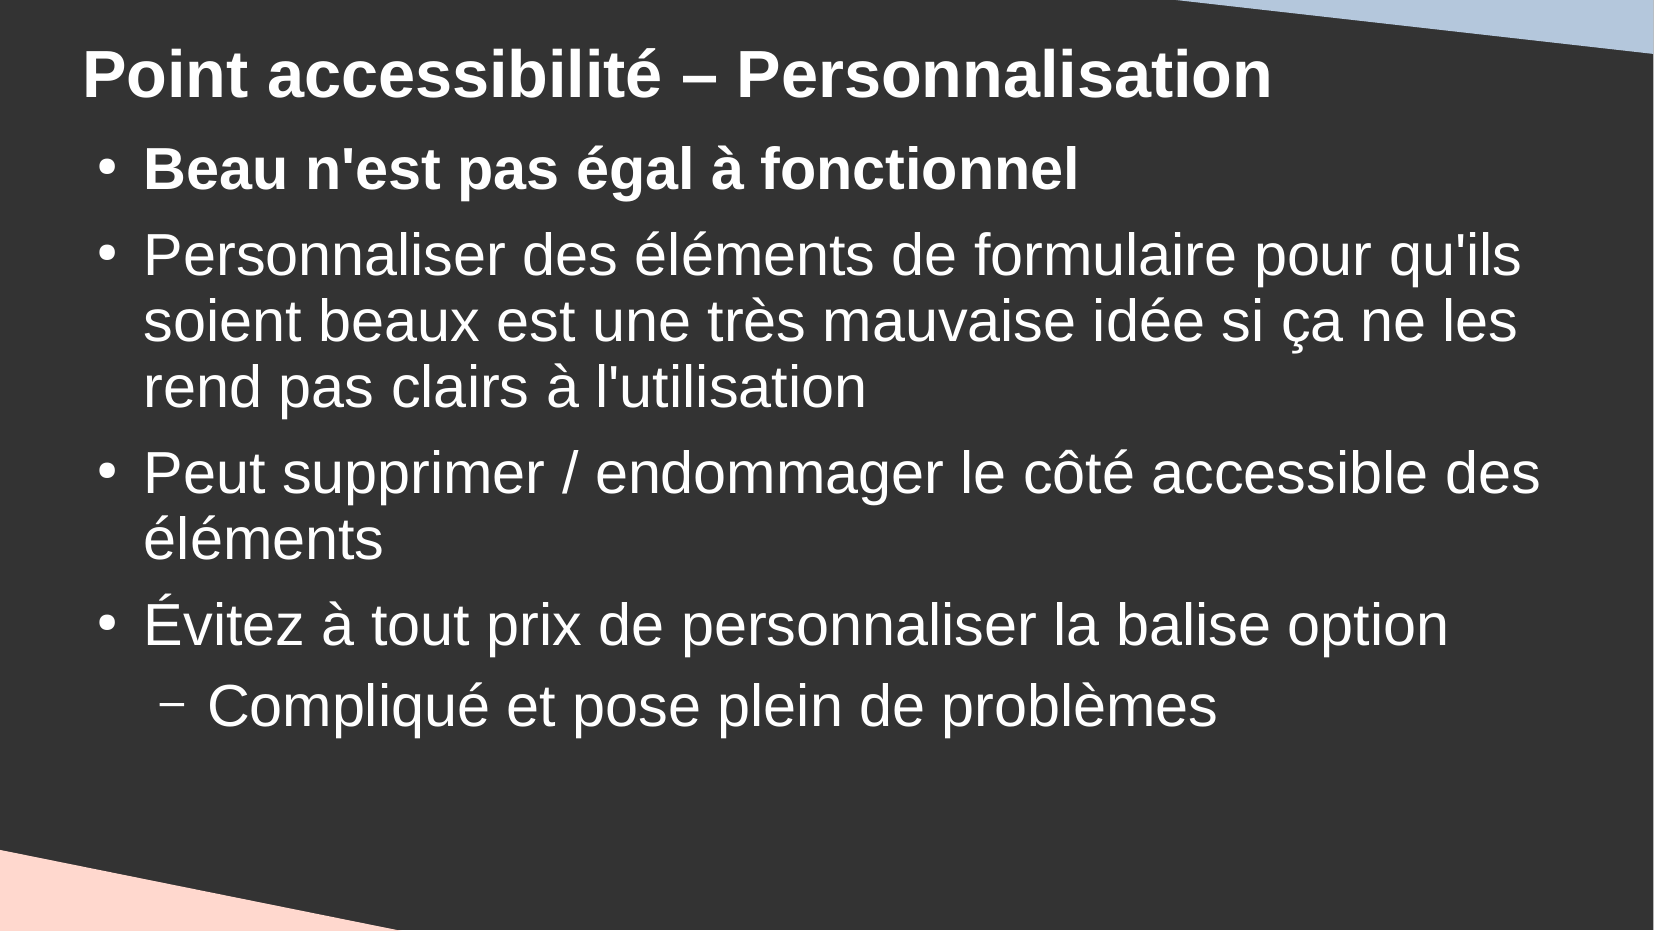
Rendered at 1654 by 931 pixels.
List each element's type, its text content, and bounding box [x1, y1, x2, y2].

list Beau n'est pas égal à fonctionnel Personnaliser des éléments de formulaire pour qu'ils soient beaux est une très mauvaise idée si ça ne les rend pas clairs à l'utilisation Peut supprimer / endommager le côté accessible des éléments Évitez à tout prix de personnaliser la balise option Compliqué et pose plein de problèmes [80, 135, 1605, 745]
text_box [0, 849, 402, 931]
title Point accessibilité – Personnalisation [82, 37, 1571, 122]
text_box [1175, 0, 1654, 54]
